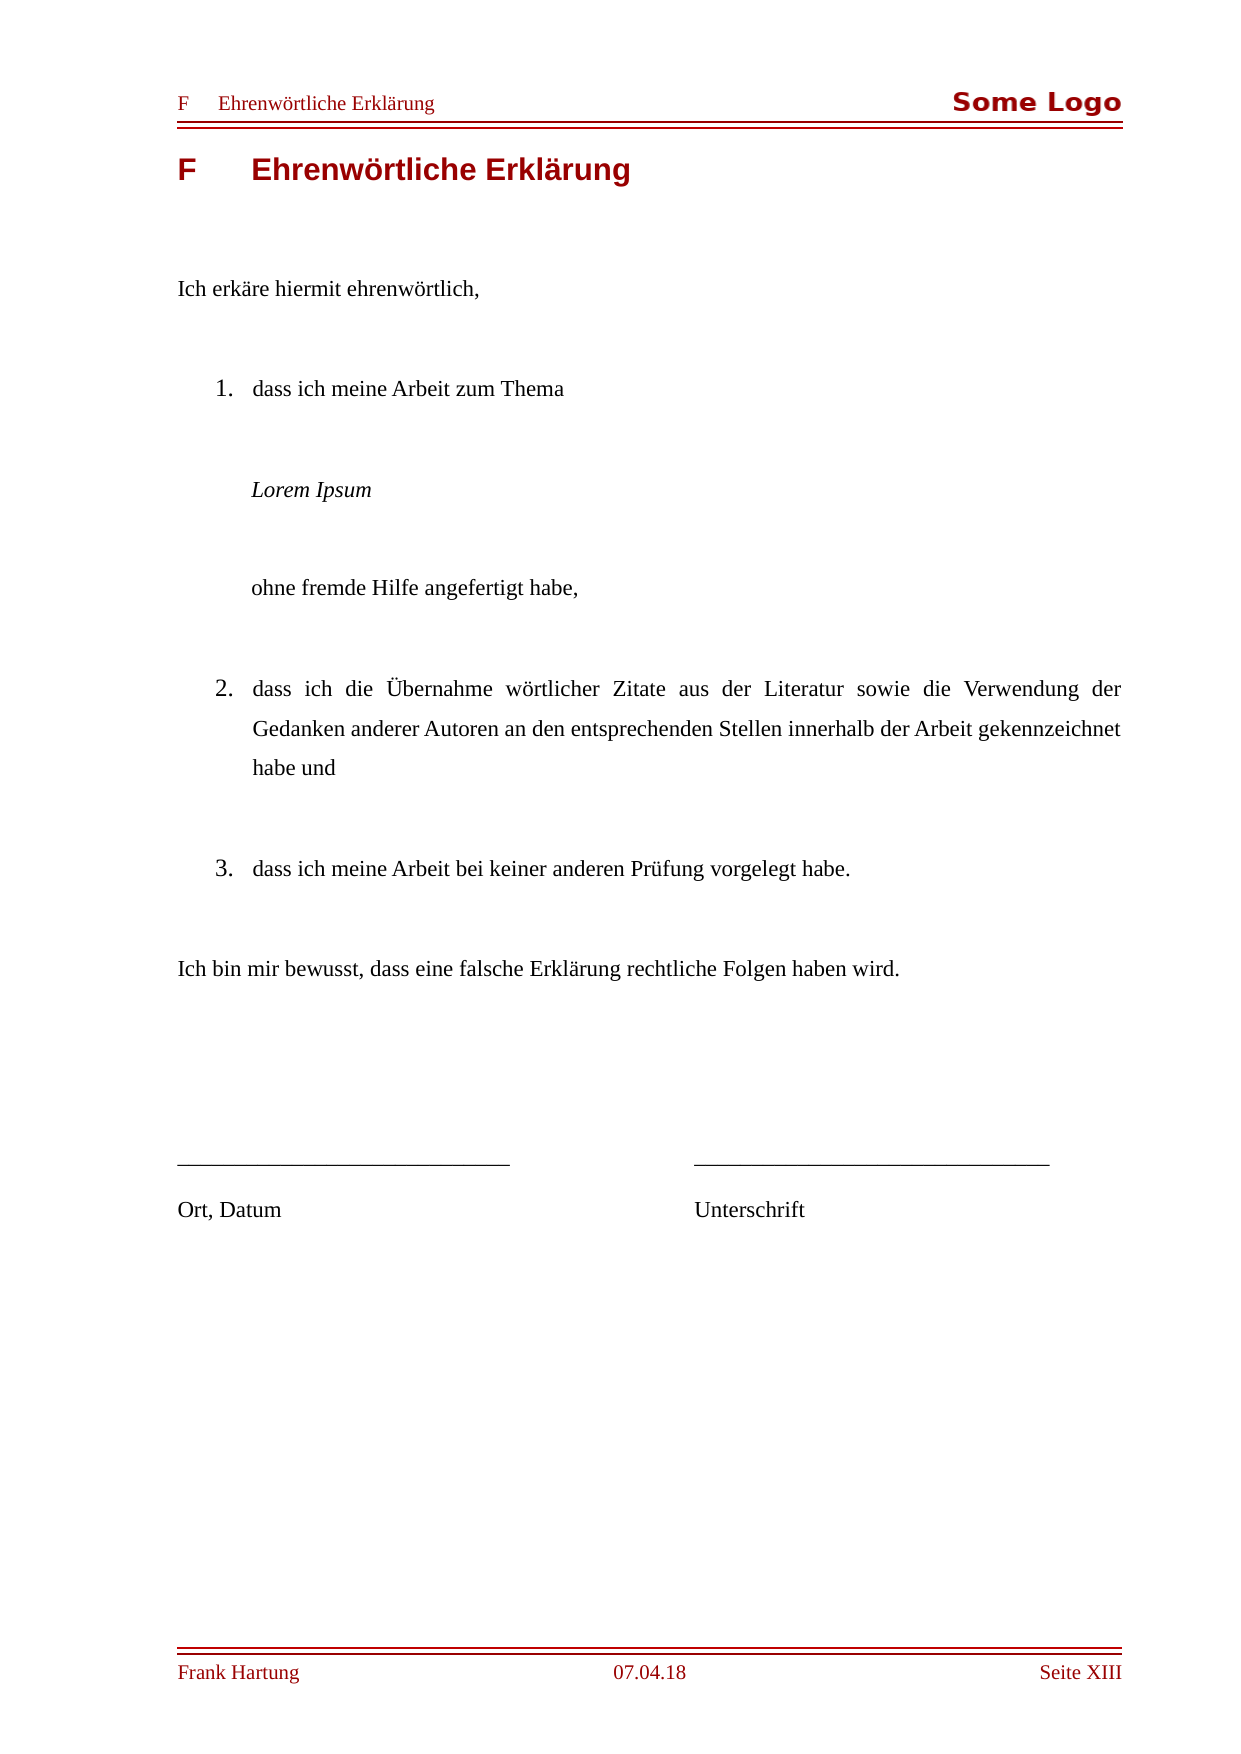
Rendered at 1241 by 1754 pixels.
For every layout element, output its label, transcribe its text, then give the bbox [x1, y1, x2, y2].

text Ich erkäre hiermit ehrenwörtlich, [177, 275, 1122, 301]
picture [951, 88, 1123, 118]
text _____________________________ _______________________________ [177, 1142, 1122, 1168]
text Ort, Datum Unterschrift [177, 1196, 1122, 1223]
text Ich bin mir bewusst, dass eine falsche Erklärung rechtliche Folgen haben wird. [177, 955, 1122, 981]
list dass ich meine Arbeit bei keiner anderen Prüfung vorgelegt habe. [215, 853, 1122, 881]
list dass ich die Übernahme wörtlicher Zitate aus der Literatur sowie die Verwendung der Gedanken anderer Autoren an den entsprechenden Stellen innerhalb der Arbeit gekennzeichnet habe und [215, 673, 1122, 781]
text Lorem Ipsum [177, 476, 1122, 502]
subtitle Ehrenwörtliche Erklärung [177, 151, 1122, 186]
list dass ich meine Arbeit zum Thema [215, 373, 1122, 402]
text ohne fremde Hilfe angefertigt habe, [177, 574, 1122, 601]
